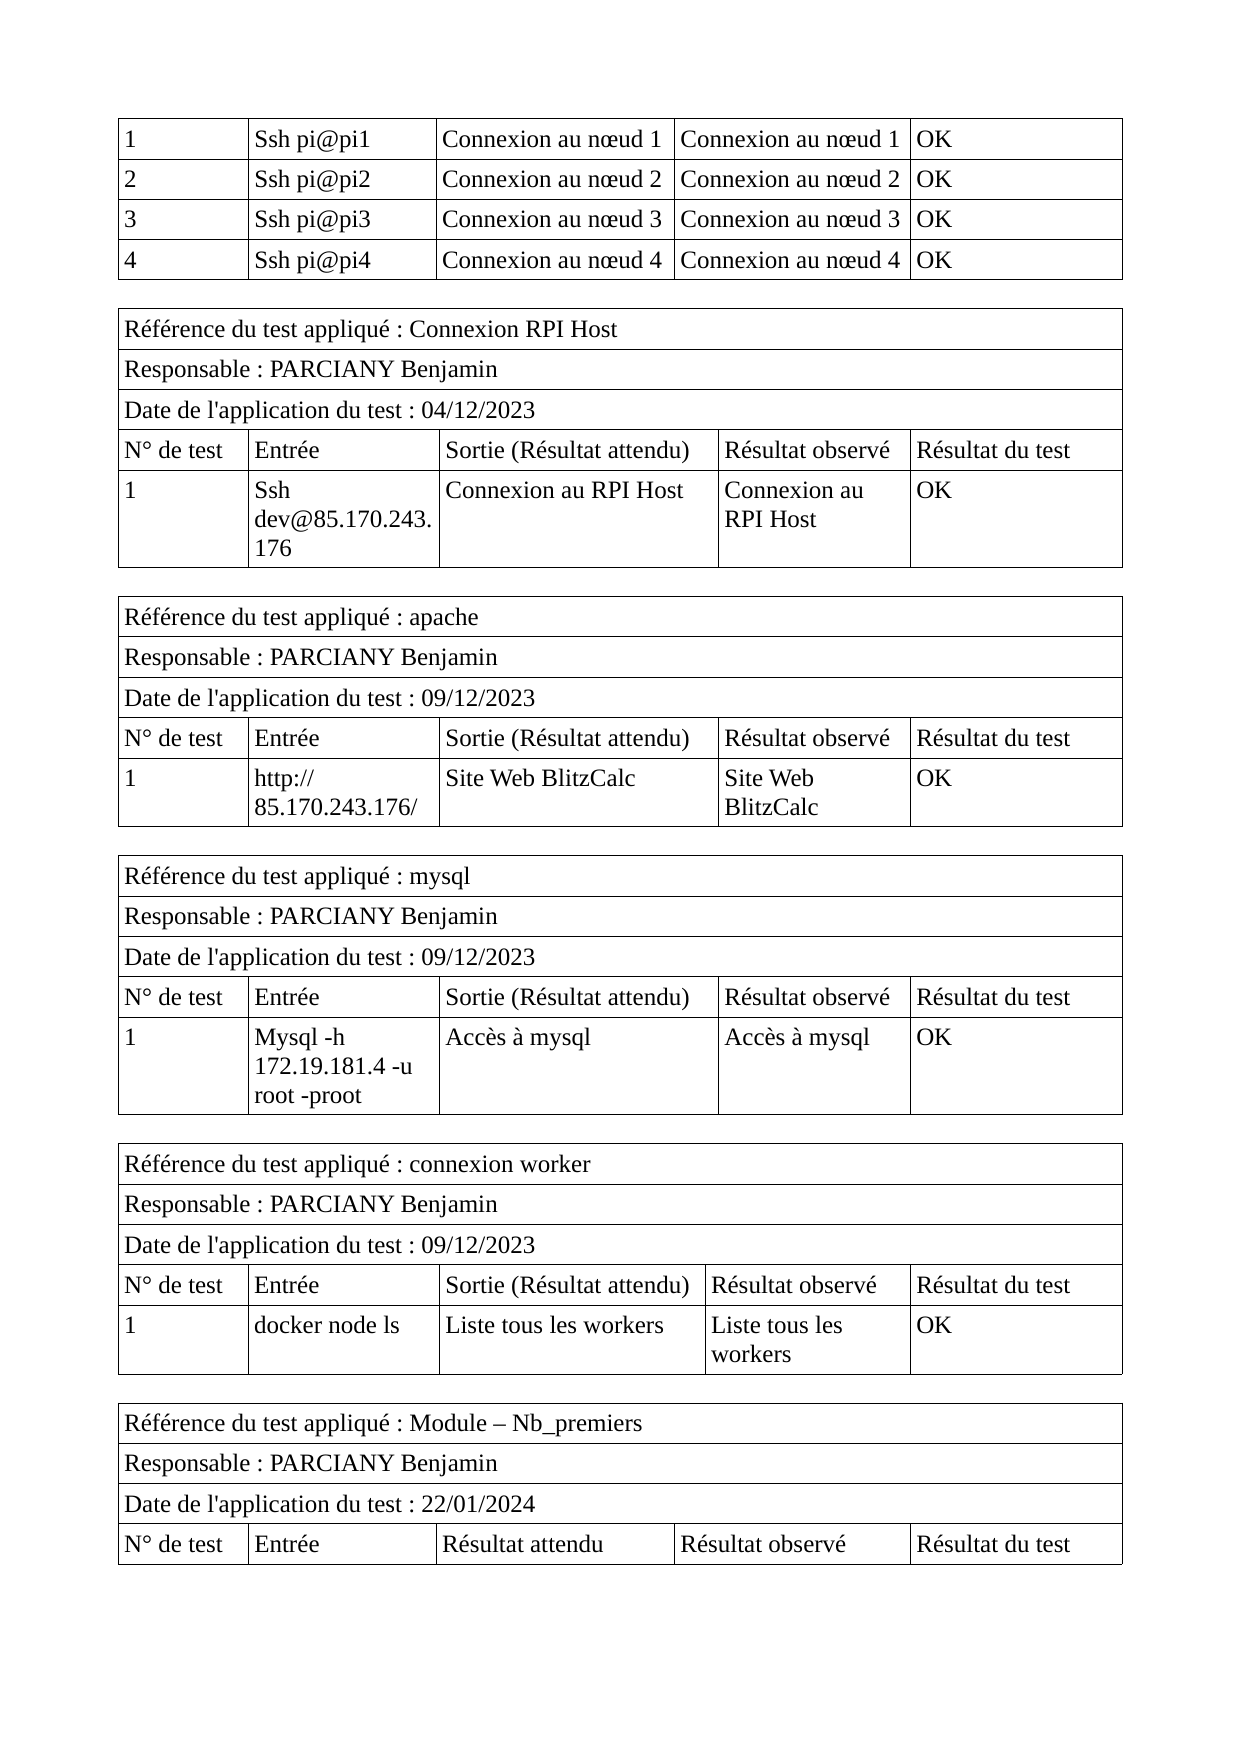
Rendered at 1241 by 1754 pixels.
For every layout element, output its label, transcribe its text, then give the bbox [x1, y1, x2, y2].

table_cell Résultat du test [911, 1524, 1122, 1564]
table_cell Liste tous les workers [706, 1306, 910, 1373]
table_cell Résultat observé [706, 1265, 910, 1304]
table_cell Date de l'application du test : 09/12/2023 [119, 937, 1122, 976]
table_cell Connexion au nœud 3 [437, 200, 674, 239]
table_cell Résultat observé [719, 430, 910, 469]
table_cell Connexion au nœud 4 [437, 240, 674, 279]
table_cell 1 [119, 1018, 248, 1114]
table_cell Date de l'application du test : 09/12/2023 [119, 678, 1122, 717]
table_header Référence du test appliqué : Connexion RPI Host [119, 309, 1122, 348]
table_header Référence du test appliqué : Module – Nb_premiers [119, 1404, 1122, 1443]
table_cell Mysql -h 172.19.181.4 -u root -proot [249, 1018, 439, 1114]
table_cell Connexion au nœud 2 [675, 160, 910, 199]
table_cell Responsable : PARCIANY Benjamin [119, 637, 1122, 677]
table_cell 1 [119, 119, 248, 158]
table_cell http://85.170.243.176/ [249, 759, 439, 826]
table_cell Sortie (Résultat attendu) [440, 1265, 705, 1304]
table_cell Connexion au nœud 4 [675, 240, 910, 279]
table_cell Sortie (Résultat attendu) [440, 977, 718, 1017]
table_cell docker node ls [249, 1306, 439, 1373]
table_cell Date de l'application du test : 22/01/2024 [119, 1484, 1122, 1523]
table_cell Ssh pi@pi4 [249, 240, 436, 279]
table_cell Responsable : PARCIANY Benjamin [119, 1444, 1122, 1483]
table_cell OK [911, 471, 1122, 567]
table_cell Connexion au nœud 1 [437, 119, 674, 158]
table_cell Résultat du test [911, 430, 1122, 469]
table_cell Date de l'application du test : 04/12/2023 [119, 390, 1122, 429]
table_cell N° de test [119, 1524, 248, 1564]
table_cell Responsable : PARCIANY Benjamin [119, 897, 1122, 936]
table_cell Accès à mysql [440, 1018, 718, 1114]
table_cell Date de l'application du test : 09/12/2023 [119, 1225, 1122, 1264]
table_cell N° de test [119, 1265, 248, 1304]
table_cell OK [911, 119, 1122, 158]
table_cell Sortie (Résultat attendu) [440, 430, 718, 469]
table_cell Connexion au nœud 2 [437, 160, 674, 199]
table_cell Résultat observé [675, 1524, 910, 1564]
table_cell N° de test [119, 977, 248, 1017]
table_cell Site Web BlitzCalc [440, 759, 718, 826]
table_cell Responsable : PARCIANY Benjamin [119, 1185, 1122, 1224]
table_cell Accès à mysql [719, 1018, 910, 1114]
table_cell 2 [119, 160, 248, 199]
table_cell Entrée [249, 430, 439, 469]
table_cell 3 [119, 200, 248, 239]
table_cell Résultat du test [911, 977, 1122, 1017]
table_cell Résultat observé [719, 977, 910, 1017]
table_cell Site Web BlitzCalc [719, 759, 910, 826]
table_cell OK [911, 200, 1122, 239]
table_cell Entrée [249, 977, 439, 1017]
table_cell Entrée [249, 718, 439, 757]
table_cell Ssh pi@pi2 [249, 160, 436, 199]
table_cell Connexion au RPI Host [719, 471, 910, 567]
table_cell N° de test [119, 718, 248, 757]
table_cell Responsable : PARCIANY Benjamin [119, 350, 1122, 389]
table_cell Résultat observé [719, 718, 910, 757]
table_cell Entrée [249, 1524, 436, 1564]
table_cell Résultat attendu [437, 1524, 674, 1564]
table_cell OK [911, 160, 1122, 199]
table_cell Liste tous les workers [440, 1306, 705, 1373]
table_cell N° de test [119, 430, 248, 469]
table_cell Ssh pi@pi3 [249, 200, 436, 239]
table_cell OK [911, 1018, 1122, 1114]
table_header Référence du test appliqué : connexion worker [119, 1144, 1122, 1183]
table_cell 1 [119, 759, 248, 826]
table_cell Connexion au nœud 3 [675, 200, 910, 239]
table_cell OK [911, 759, 1122, 826]
table_cell Sortie (Résultat attendu) [440, 718, 718, 757]
table_cell Entrée [249, 1265, 439, 1304]
table_header Référence du test appliqué : mysql [119, 856, 1122, 896]
table_cell Résultat du test [911, 1265, 1122, 1304]
table_cell Ssh pi@pi1 [249, 119, 436, 158]
table_cell Connexion au nœud 1 [675, 119, 910, 158]
table_cell 1 [119, 471, 248, 567]
table_cell 1 [119, 1306, 248, 1373]
table_cell OK [911, 240, 1122, 279]
table_cell Ssh dev@85.170.243.176 [249, 471, 439, 567]
table_cell Résultat du test [911, 718, 1122, 757]
table_cell Connexion au RPI Host [440, 471, 718, 567]
table_cell 4 [119, 240, 248, 279]
table_header Référence du test appliqué : apache [119, 597, 1122, 636]
table_cell OK [911, 1306, 1122, 1373]
